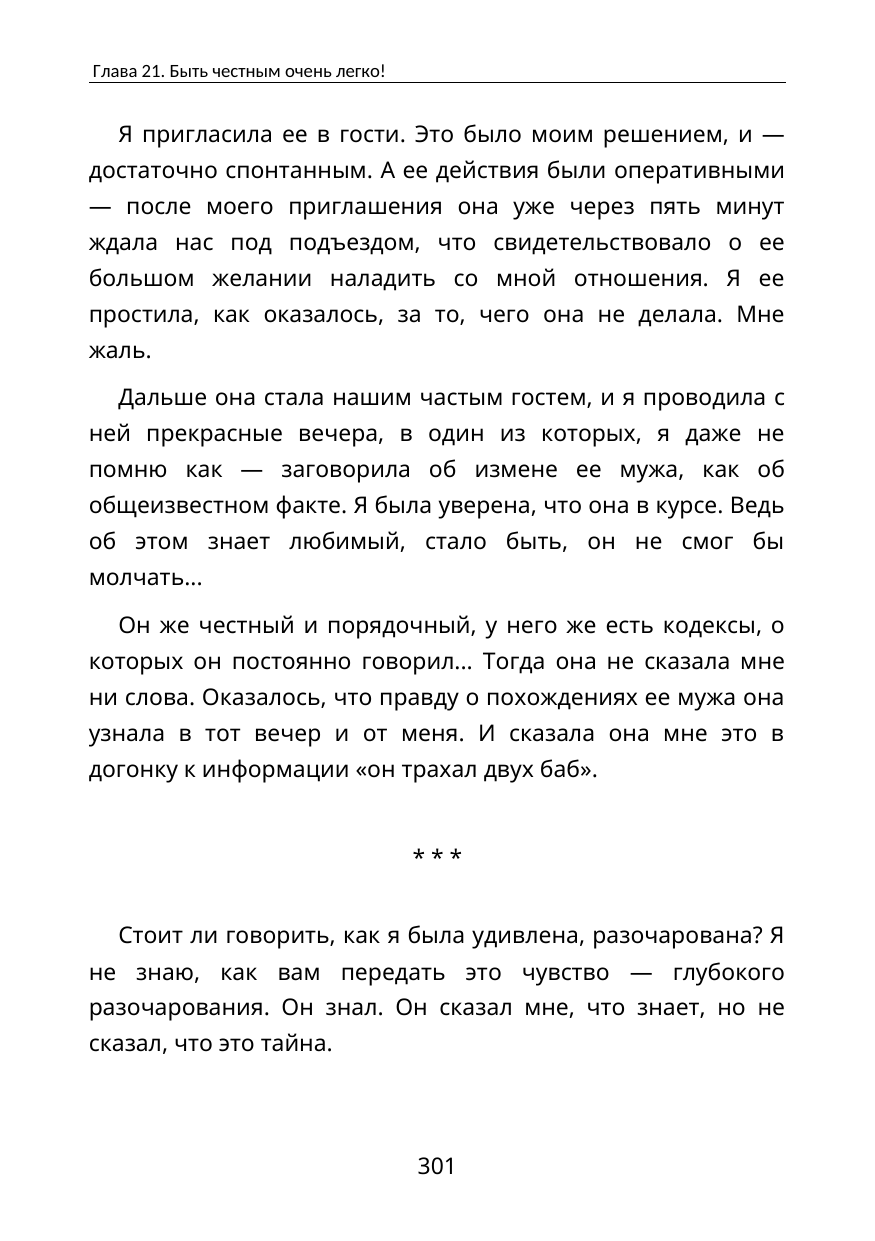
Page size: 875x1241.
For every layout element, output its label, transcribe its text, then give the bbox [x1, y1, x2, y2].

text Дальше она стала нашим частым гостем, и я проводила с ней прекрасные вечера, в один из которых, я даже не помню как — заговорила об измене ее мужа, как об общеизвестном факте. Я была уверена, что она в курсе. Ведь об этом знает любимый, стало быть, он не смог бы молчать... [88, 381, 786, 592]
text Стоит ли говорить, как я была удивлена, разочарована? Я не знаю, как вам передать это чувство — глубокого разочарования. Он знал. Он сказал мне, что знает, но не сказал, что это тайна. [88, 919, 786, 1058]
text Он же честный и порядочный, у него же есть кодексы, о которых он постоянно говорил... Тогда она не сказала мне ни слова. Оказалось, что правду о похождениях ее мужа она узнала в тот вечер и от меня. И сказала она мне это в догонку к информации «он трахал двух баб». [88, 609, 786, 784]
subtitle * * * [88, 842, 786, 873]
text Я пригласила ее в гости. Это было моим решением, и — достаточно спонтанным. А ее действия были оперативными — после моего приглашения она уже через пять минут ждала нас под подъездом, что свидетельствовало о ее большом желании наладить со мной отношения. Я ее простила, как оказалось, за то, чего она не делала. Мне жаль. [88, 118, 786, 365]
